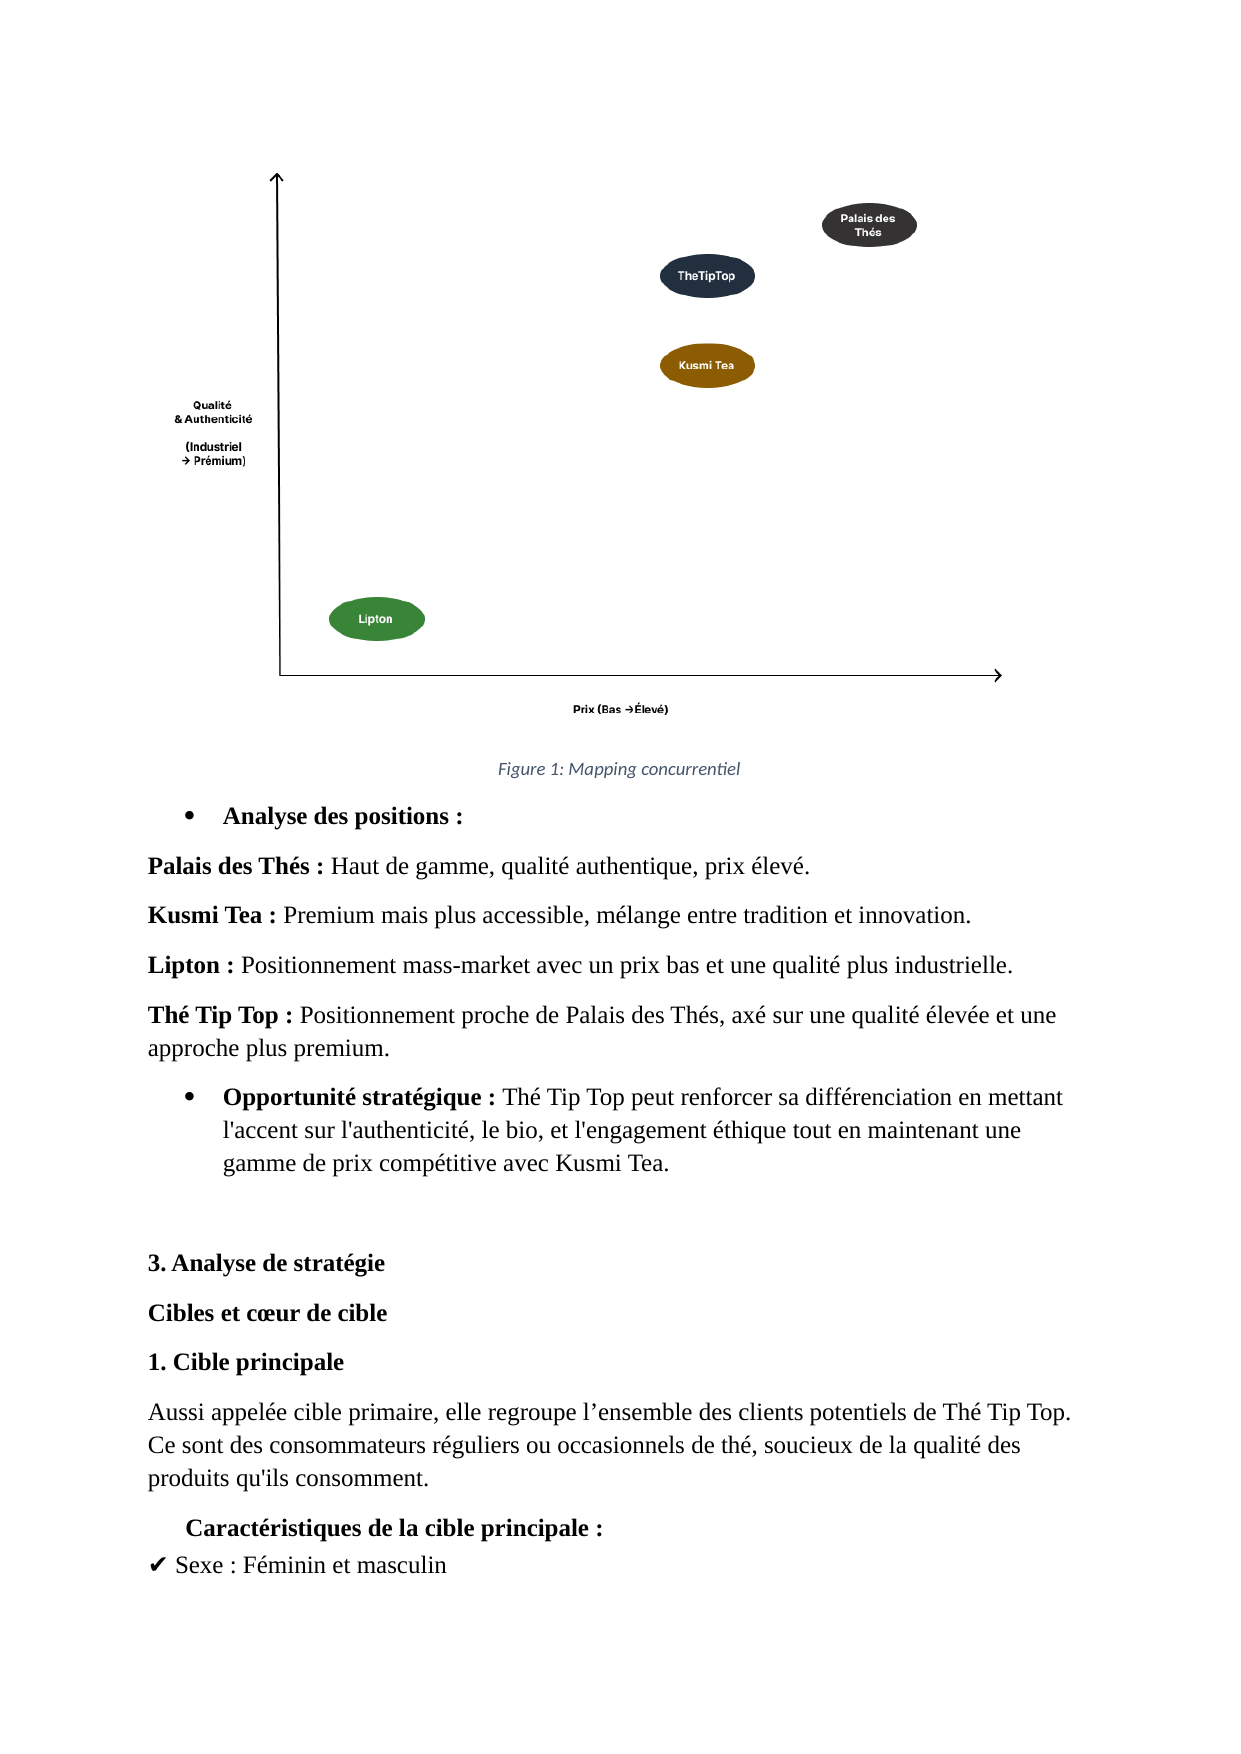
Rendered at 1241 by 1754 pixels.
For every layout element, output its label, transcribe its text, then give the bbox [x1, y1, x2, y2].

list Analyse des positions : [185, 801, 1093, 830]
text Palais des Thés : Haut de gamme, qualité authentique, prix élevé. [148, 851, 1093, 879]
text Figure 1: Mapping concurrentiel [148, 757, 1093, 780]
text Thé Tip Top : Positionnement proche de Palais des Thés, axé sur une qualité élevée et une approche plus premium. [148, 1000, 1093, 1062]
text Caractéristiques de la cible principale : ✔ Sexe : Féminin et masculin [148, 1513, 1093, 1581]
text Kusmi Tea : Premium mais plus accessible, mélange entre tradition et innovation. [148, 900, 1093, 929]
text Aussi appelée cible primaire, elle regroupe l’ensemble des clients potentiels de Thé Tip Top. Ce sont des consommateurs réguliers ou occasionnels de thé, soucieux de la qualité des produits qu'ils consomment. [148, 1397, 1093, 1492]
text 3. Analyse de stratégie [148, 1248, 1093, 1277]
text 1. Cible principale [148, 1347, 1093, 1376]
text Cibles et cœur de cible [148, 1298, 1093, 1326]
text Lipton : Positionnement mass-market avec un prix bas et une qualité plus industrielle. [148, 950, 1093, 979]
list Opportunité stratégique : Thé Tip Top peut renforcer sa différenciation en mettant l'accent sur l'authenticité, le bio, et l'engagement éthique tout en maintenant une gamme de prix compétitive avec Kusmi Tea. [185, 1082, 1093, 1177]
